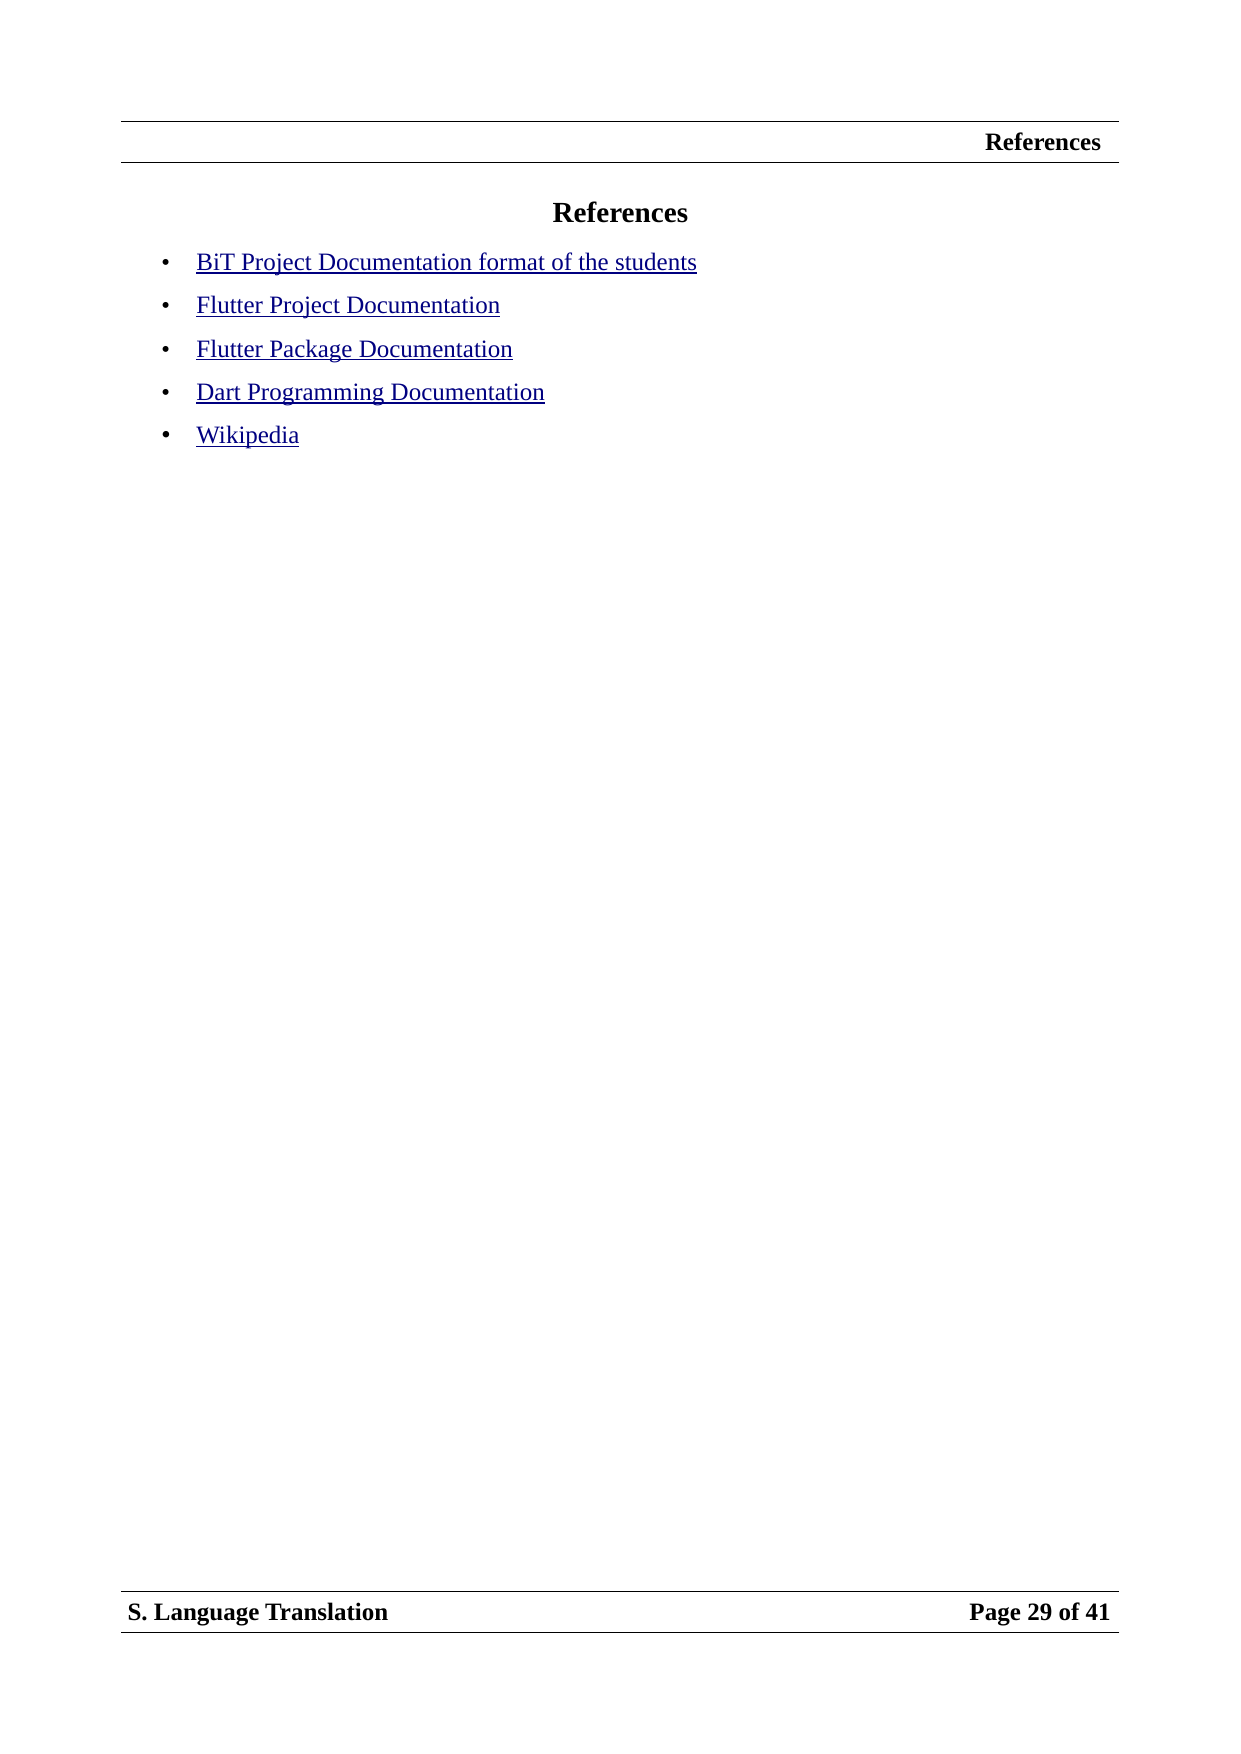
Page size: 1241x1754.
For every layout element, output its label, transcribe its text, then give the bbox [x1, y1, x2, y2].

list Wikipedia [159, 418, 1119, 452]
list Dart Programming Documentation [159, 374, 1119, 406]
list Flutter Project Documentation [159, 288, 1119, 319]
list Flutter Package Documentation [159, 331, 1119, 363]
list BiT Project Documentation format of the students [159, 244, 1119, 276]
subtitle References [121, 192, 1119, 232]
